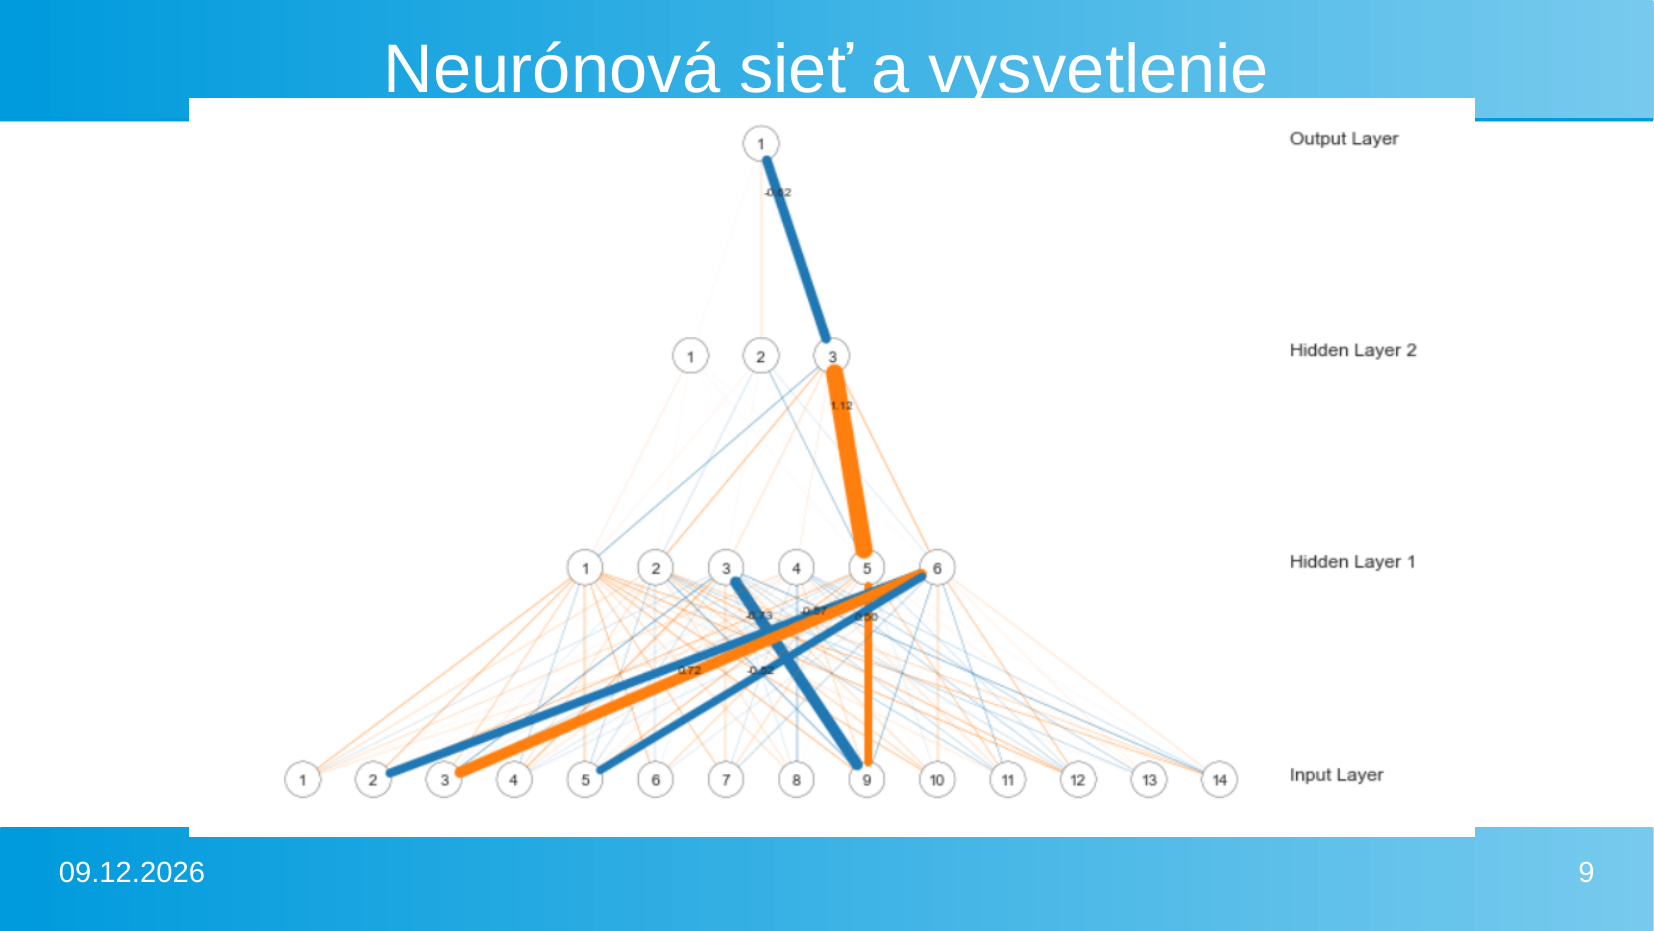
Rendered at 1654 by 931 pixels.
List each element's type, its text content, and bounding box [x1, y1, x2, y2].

picture [189, 98, 1475, 837]
title Neurónová sieť a vysvetlenie [59, 29, 1595, 108]
